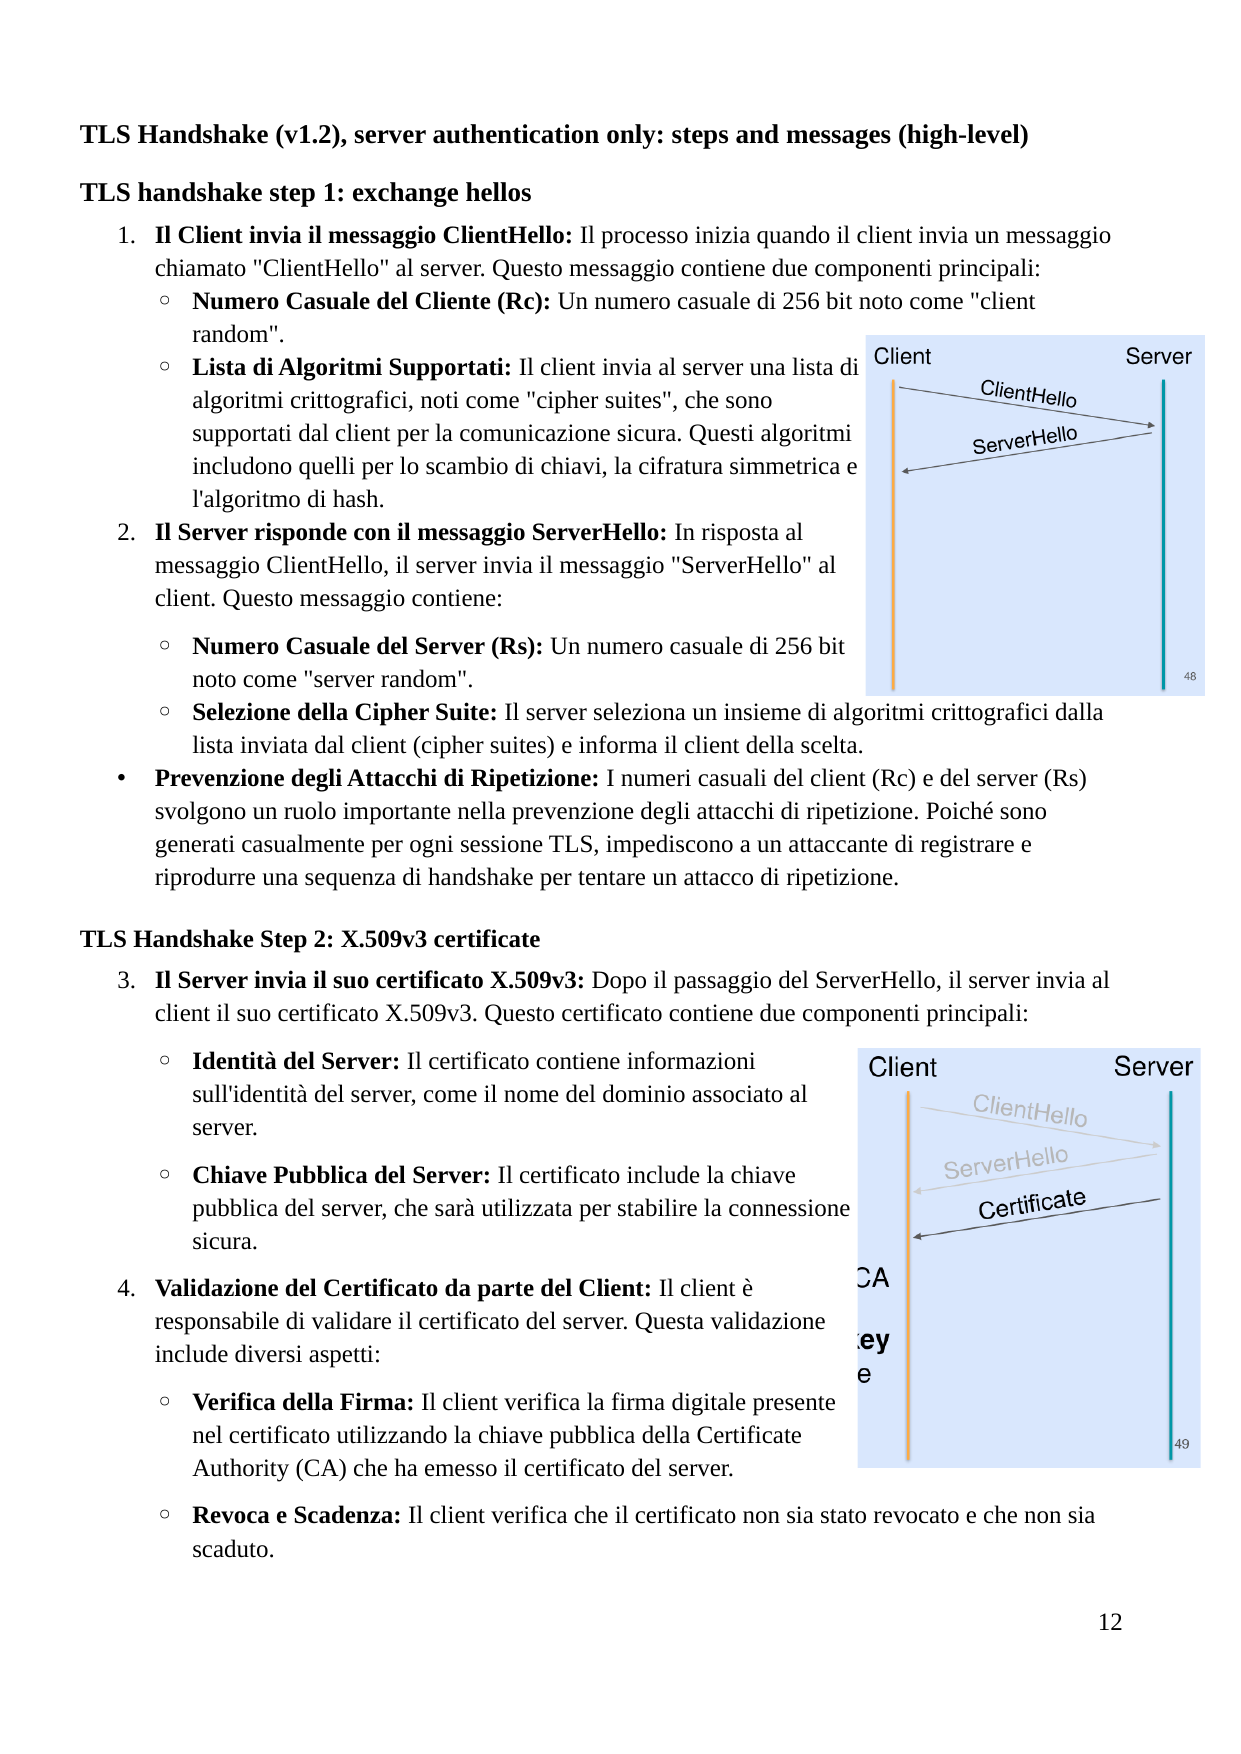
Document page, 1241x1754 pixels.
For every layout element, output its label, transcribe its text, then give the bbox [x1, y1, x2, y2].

list Il Server risponde con il messaggio ServerHello: In risposta al messaggio ClientHello, il server invia il messaggio "ServerHello" al client. Questo messaggio contiene: [117, 517, 865, 612]
list Revoca e Scadenza: Il client verifica che il certificato non sia stato revocato e che non sia scaduto. [154, 1501, 1122, 1562]
list Verifica della Firma: Il client verifica la firma digitale presente nel certificato utilizzando la chiave pubblica della Certificate Authority (CA) che ha emesso il certificato del server. [154, 1387, 1122, 1482]
list Numero Casuale del Server (Rs): Un numero casuale di 256 bit noto come "server random". [154, 631, 865, 693]
list Lista di Algoritmi Supportati: Il client invia al server una lista di algoritmi crittografici, noti come "cipher suites", che sono supportati dal client per la comunicazione sicura. Questi algoritmi includono quelli per lo scambio di chiavi, la cifratura simmetrica e l'algoritmo di hash. [154, 352, 865, 513]
picture [857, 1048, 1201, 1468]
list Chiave Pubblica del Server: Il certificato include la chiave pubblica del server, che sarà utilizzata per stabilire la connessione sicura. [154, 1160, 857, 1254]
list Il Server invia il suo certificato X.509v3: Dopo il passaggio del ServerHello, il server invia al client il suo certificato X.509v3. Questo certificato contiene due componenti principali: [117, 965, 1122, 1027]
subtitle TLS Handshake Step 2: X.509v3 certificate [79, 924, 1122, 953]
list Validazione del Certificato da parte del Client: Il client è responsabile di validare il certificato del server. Questa validazione include diversi aspetti: [117, 1273, 857, 1368]
list Selezione della Cipher Suite: Il server seleziona un insieme di algoritmi crittografici dalla lista inviata dal client (cipher suites) e informa il client della scelta. [154, 697, 1122, 759]
list Prevenzione degli Attacchi di Ripetizione: I numeri casuali del client (Rc) e del server (Rs) svolgono un ruolo importante nella prevenzione degli attacchi di ripetizione. Poiché sono generati casualmente per ogni sessione TLS, impediscono a un attaccante di registrare e riprodurre una sequenza di handshake per tentare un attacco di ripetizione. [117, 763, 1122, 891]
subtitle TLS Handshake (v1.2), server authentication only: steps and messages (high-level) [79, 118, 1122, 149]
subtitle TLS handshake step 1: exchange hellos [79, 176, 1122, 207]
picture [865, 335, 1205, 696]
list Numero Casuale del Cliente (Rc): Un numero casuale di 256 bit noto come "client random". [154, 286, 1122, 348]
list Il Client invia il messaggio ClientHello: Il processo inizia quando il client invia un messaggio chiamato "ClientHello" al server. Questo messaggio contiene due componenti principali: [117, 220, 1122, 282]
list Identità del Server: Il certificato contiene informazioni sull'identità del server, come il nome del dominio associato al server. [154, 1046, 1122, 1141]
